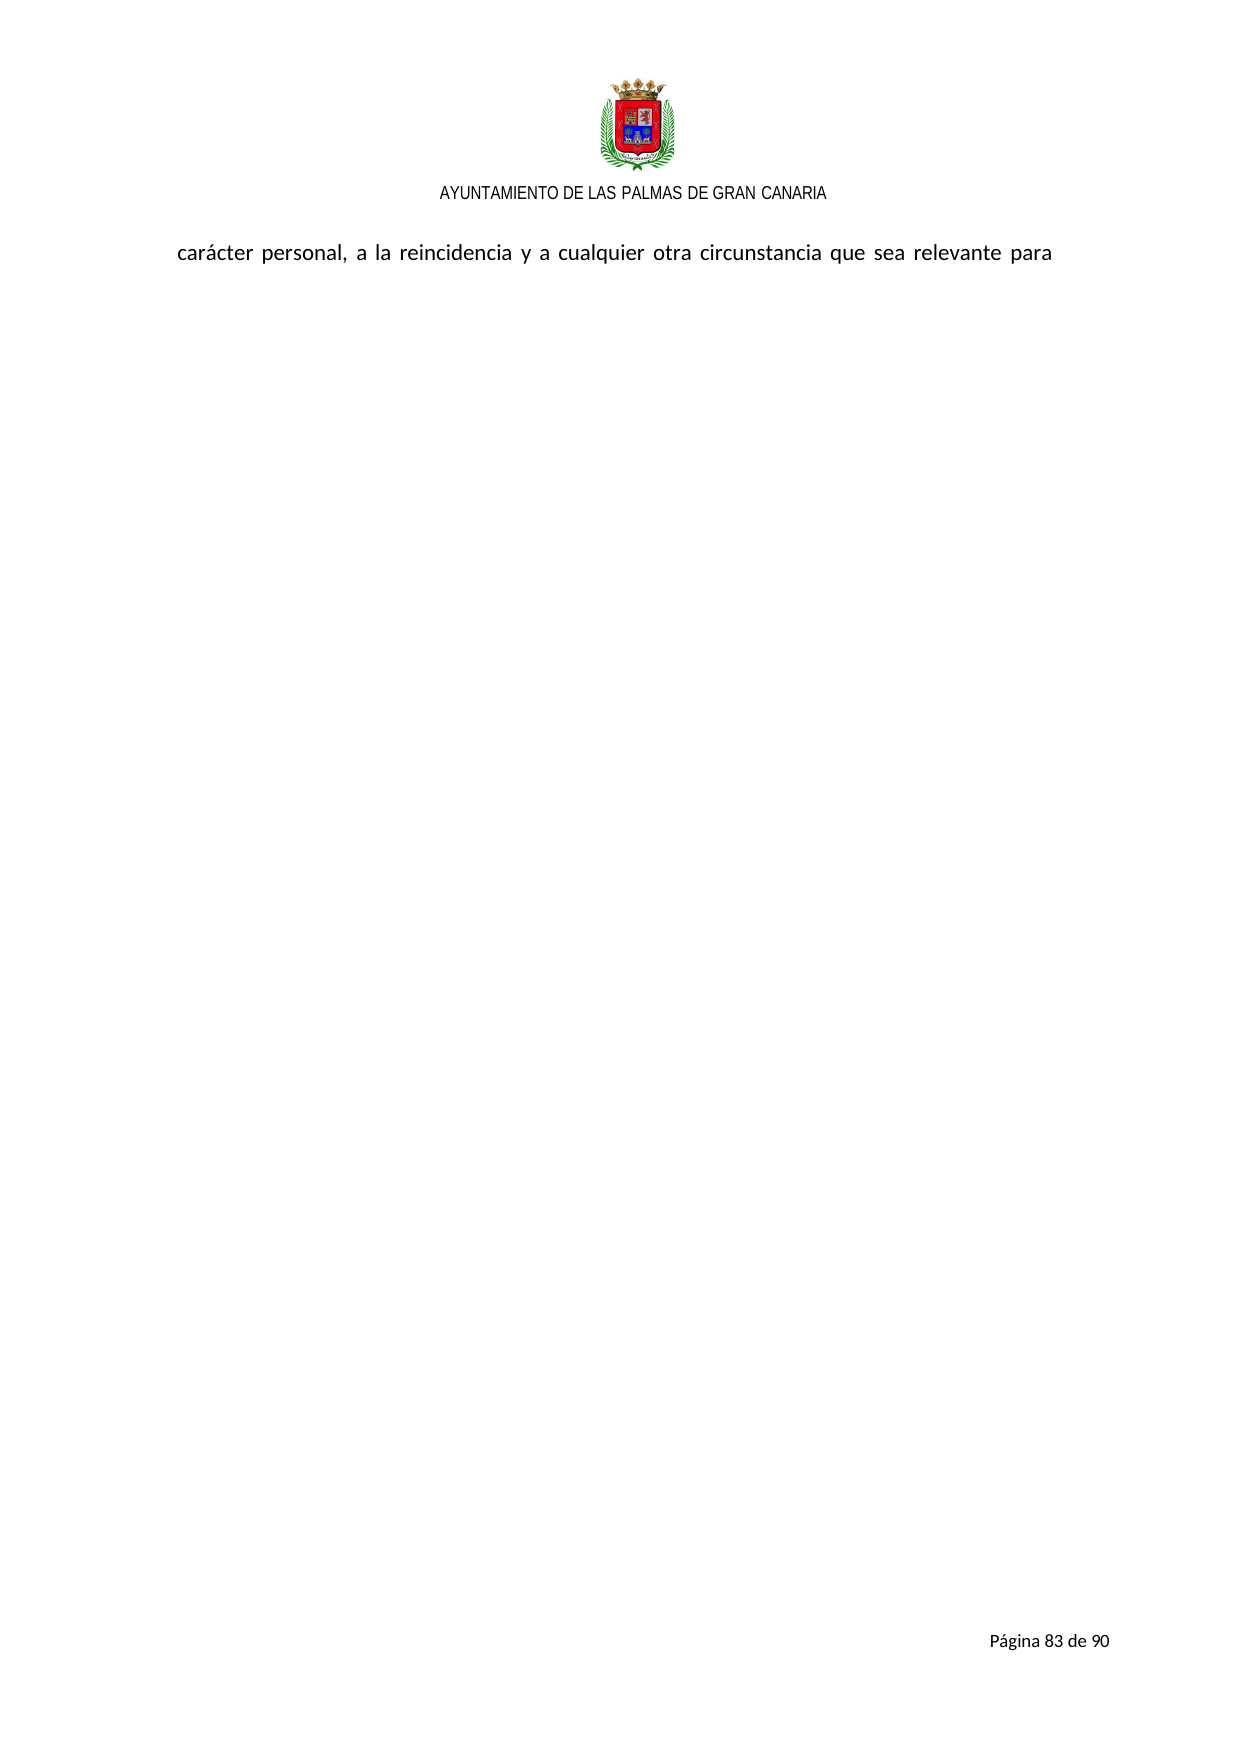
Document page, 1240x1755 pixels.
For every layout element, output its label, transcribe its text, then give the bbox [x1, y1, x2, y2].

text carácter personal, a la reincidencia y a cualquier otra circunstancia que sea relevante para [177, 238, 1056, 266]
